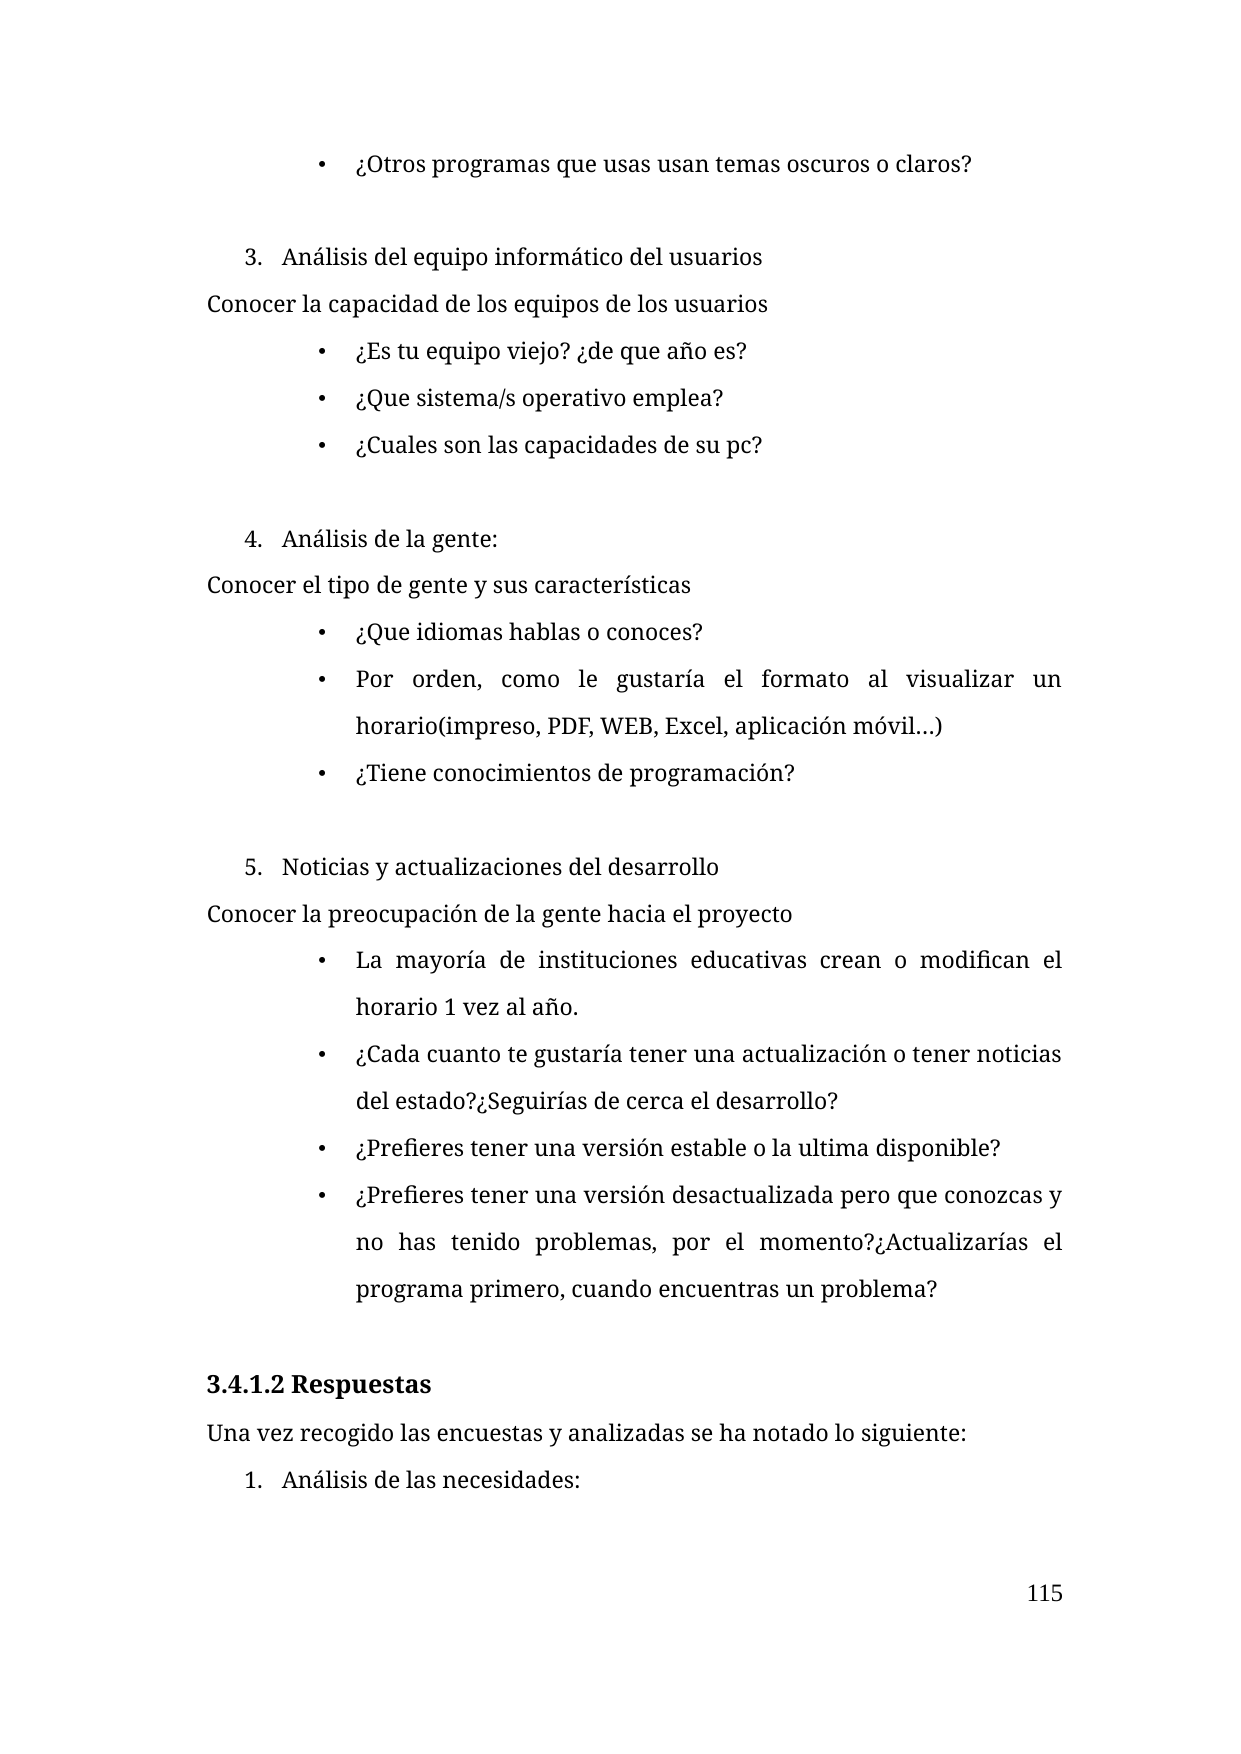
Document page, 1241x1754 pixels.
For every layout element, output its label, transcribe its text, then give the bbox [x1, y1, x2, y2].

list ¿Otros programas que usas usan temas oscuros o claros? [318, 148, 1063, 179]
list ¿Tiene conocimientos de programación? [318, 757, 1063, 788]
text 3.4.1.2 Respuestas [207, 1366, 1063, 1400]
list Análisis de la gente: [244, 523, 1063, 554]
list ¿Prefieres tener una versión estable o la ultima disponible? [318, 1132, 1063, 1163]
text Conocer la capacidad de los equipos de los usuarios [207, 288, 1063, 319]
list Noticias y actualizaciones del desarrollo [244, 851, 1063, 882]
list ¿Es tu equipo viejo? ¿de que año es? [318, 335, 1063, 366]
list La mayoría de instituciones educativas crean o modifican el horario 1 vez al año. [318, 944, 1063, 1023]
list Por orden, como le gustaría el formato al visualizar un horario(impreso, PDF, WEB, Excel, aplicación móvil…) [318, 663, 1063, 741]
list ¿Prefieres tener una versión desactualizada pero que conozcas y no has tenido problemas, por el momento?¿Actualizarías el programa primero, cuando encuentras un problema? [318, 1179, 1063, 1304]
list ¿Que idiomas hablas o conoces? [318, 616, 1063, 648]
text Conocer la preocupación de la gente hacia el proyecto [207, 898, 1063, 929]
text Conocer el tipo de gente y sus características [207, 569, 1063, 601]
list ¿Que sistema/s operativo emplea? [318, 382, 1063, 413]
list Análisis del equipo informático del usuarios [244, 241, 1063, 273]
list ¿Cuales son las capacidades de su pc? [318, 429, 1063, 460]
text Una vez recogido las encuestas y analizadas se ha notado lo siguiente: [207, 1417, 1063, 1449]
list Análisis de las necesidades: [244, 1464, 1063, 1496]
list ¿Cada cuanto te gustaría tener una actualización o tener noticias del estado?¿Seguirías de cerca el desarrollo? [318, 1038, 1063, 1116]
